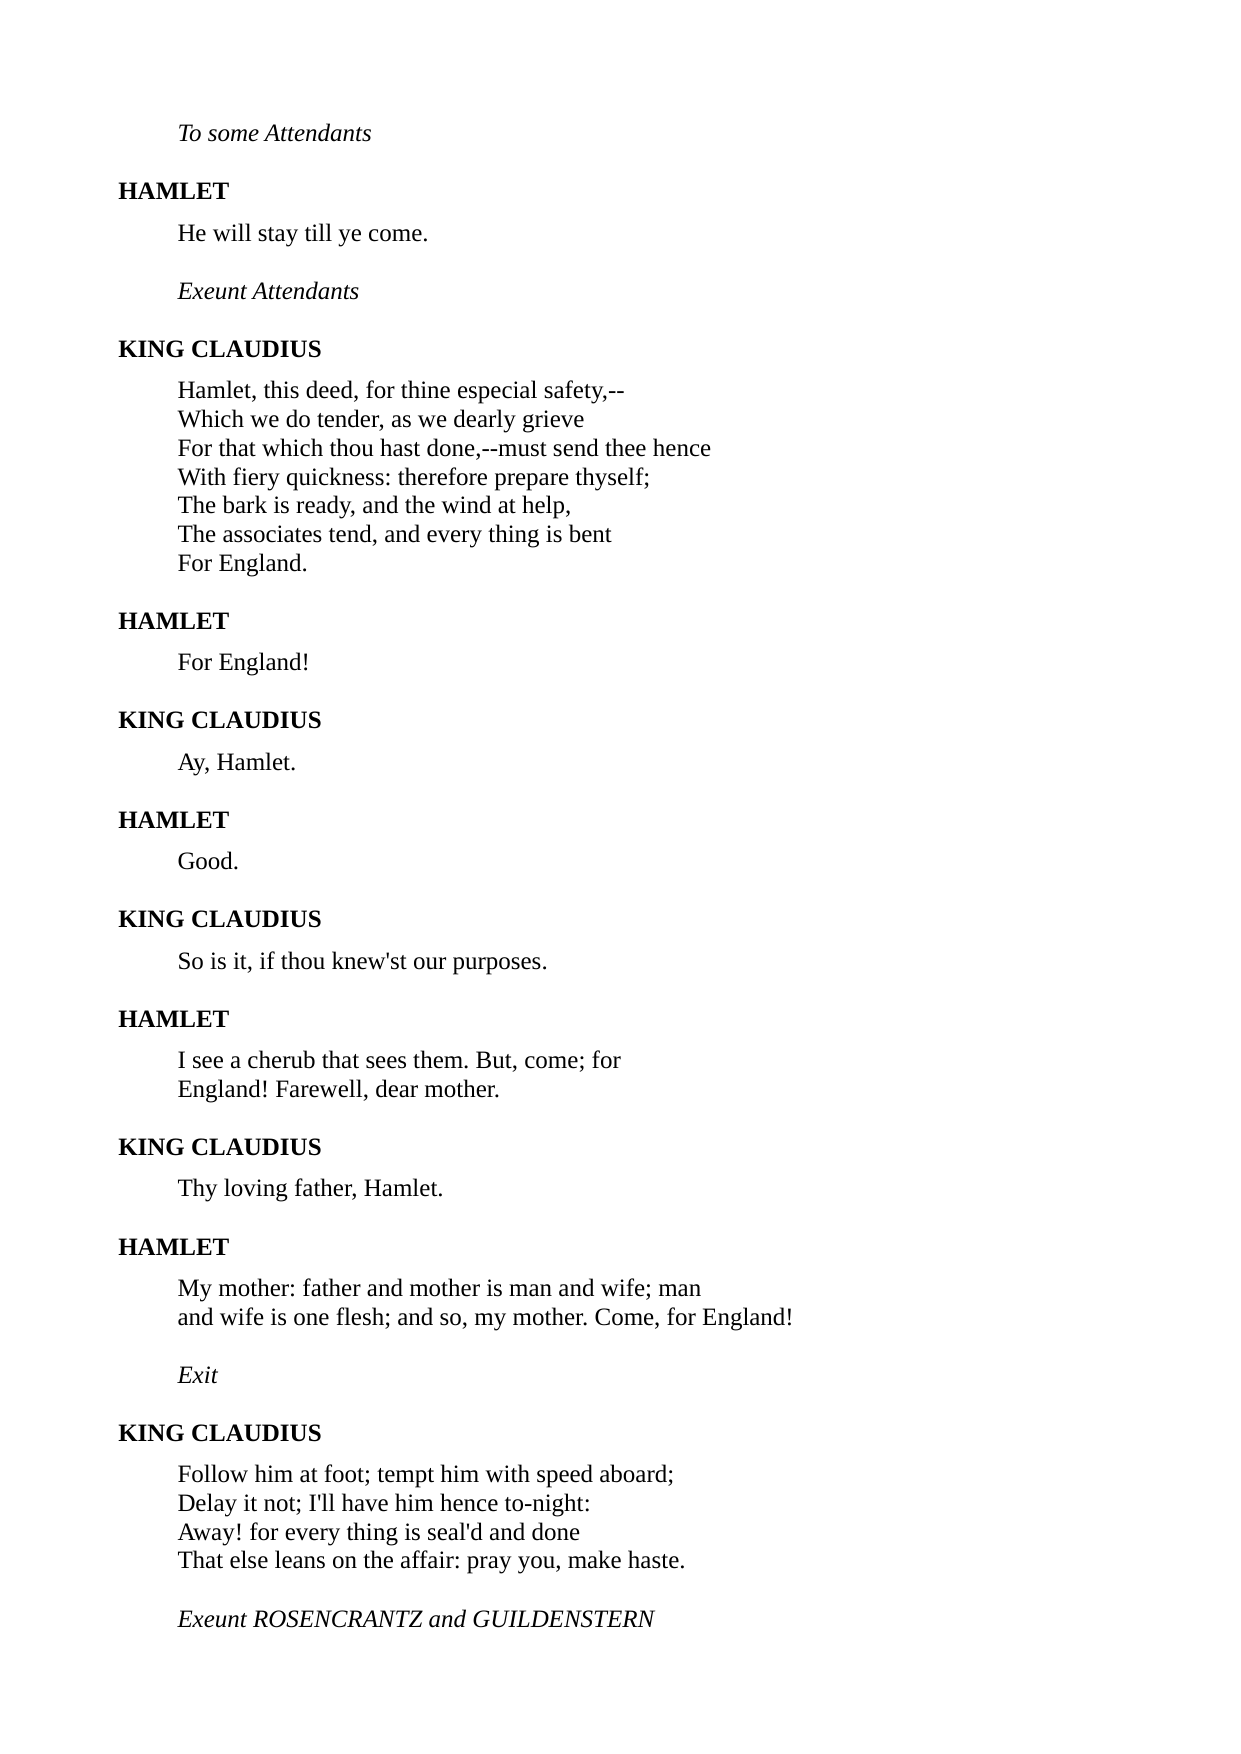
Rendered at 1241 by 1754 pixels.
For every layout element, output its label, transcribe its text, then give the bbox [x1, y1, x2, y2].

text Good. [177, 846, 1063, 875]
text He will stay till ye come. [177, 218, 1063, 246]
text KING CLAUDIUS [118, 1132, 1122, 1161]
text Ay, Hamlet. [177, 747, 1063, 776]
text HAMLET [118, 606, 1122, 635]
text Hamlet, this deed, for thine especial safety,-- Which we do tender, as we dearly grieve For that which thou hast done,--must send thee hence With fiery quickness: therefore prepare thyself; The bark is ready, and the wind at help, The associates tend, and every thing is bent For England. [177, 375, 1063, 577]
text For England! [177, 647, 1063, 676]
text Thy loving father, Hamlet. [177, 1173, 1063, 1202]
text KING CLAUDIUS [118, 334, 1122, 363]
text KING CLAUDIUS [118, 706, 1122, 734]
text Follow him at foot; tempt him with speed aboard; Delay it not; I'll have him hence to-night: Away! for every thing is seal'd and done That else leans on the affair: pray you, make haste. [177, 1459, 1063, 1574]
text KING CLAUDIUS [118, 1418, 1122, 1447]
text To some Attendants [177, 118, 1063, 147]
text HAMLET [118, 1004, 1122, 1033]
text HAMLET [118, 176, 1122, 205]
text HAMLET [118, 805, 1122, 834]
text Exeunt Attendants [177, 276, 1063, 304]
text My mother: father and mother is man and wife; man and wife is one flesh; and so, my mother. Come, for England! [177, 1273, 1063, 1330]
text HAMLET [118, 1232, 1122, 1260]
text Exit [177, 1360, 1063, 1389]
text KING CLAUDIUS [118, 904, 1122, 933]
text Exeunt ROSENCRANTZ and GUILDENSTERN [177, 1604, 1063, 1633]
text So is it, if thou knew'st our purposes. [177, 946, 1063, 974]
text I see a cherub that sees them. But, come; for England! Farewell, dear mother. [177, 1045, 1063, 1103]
